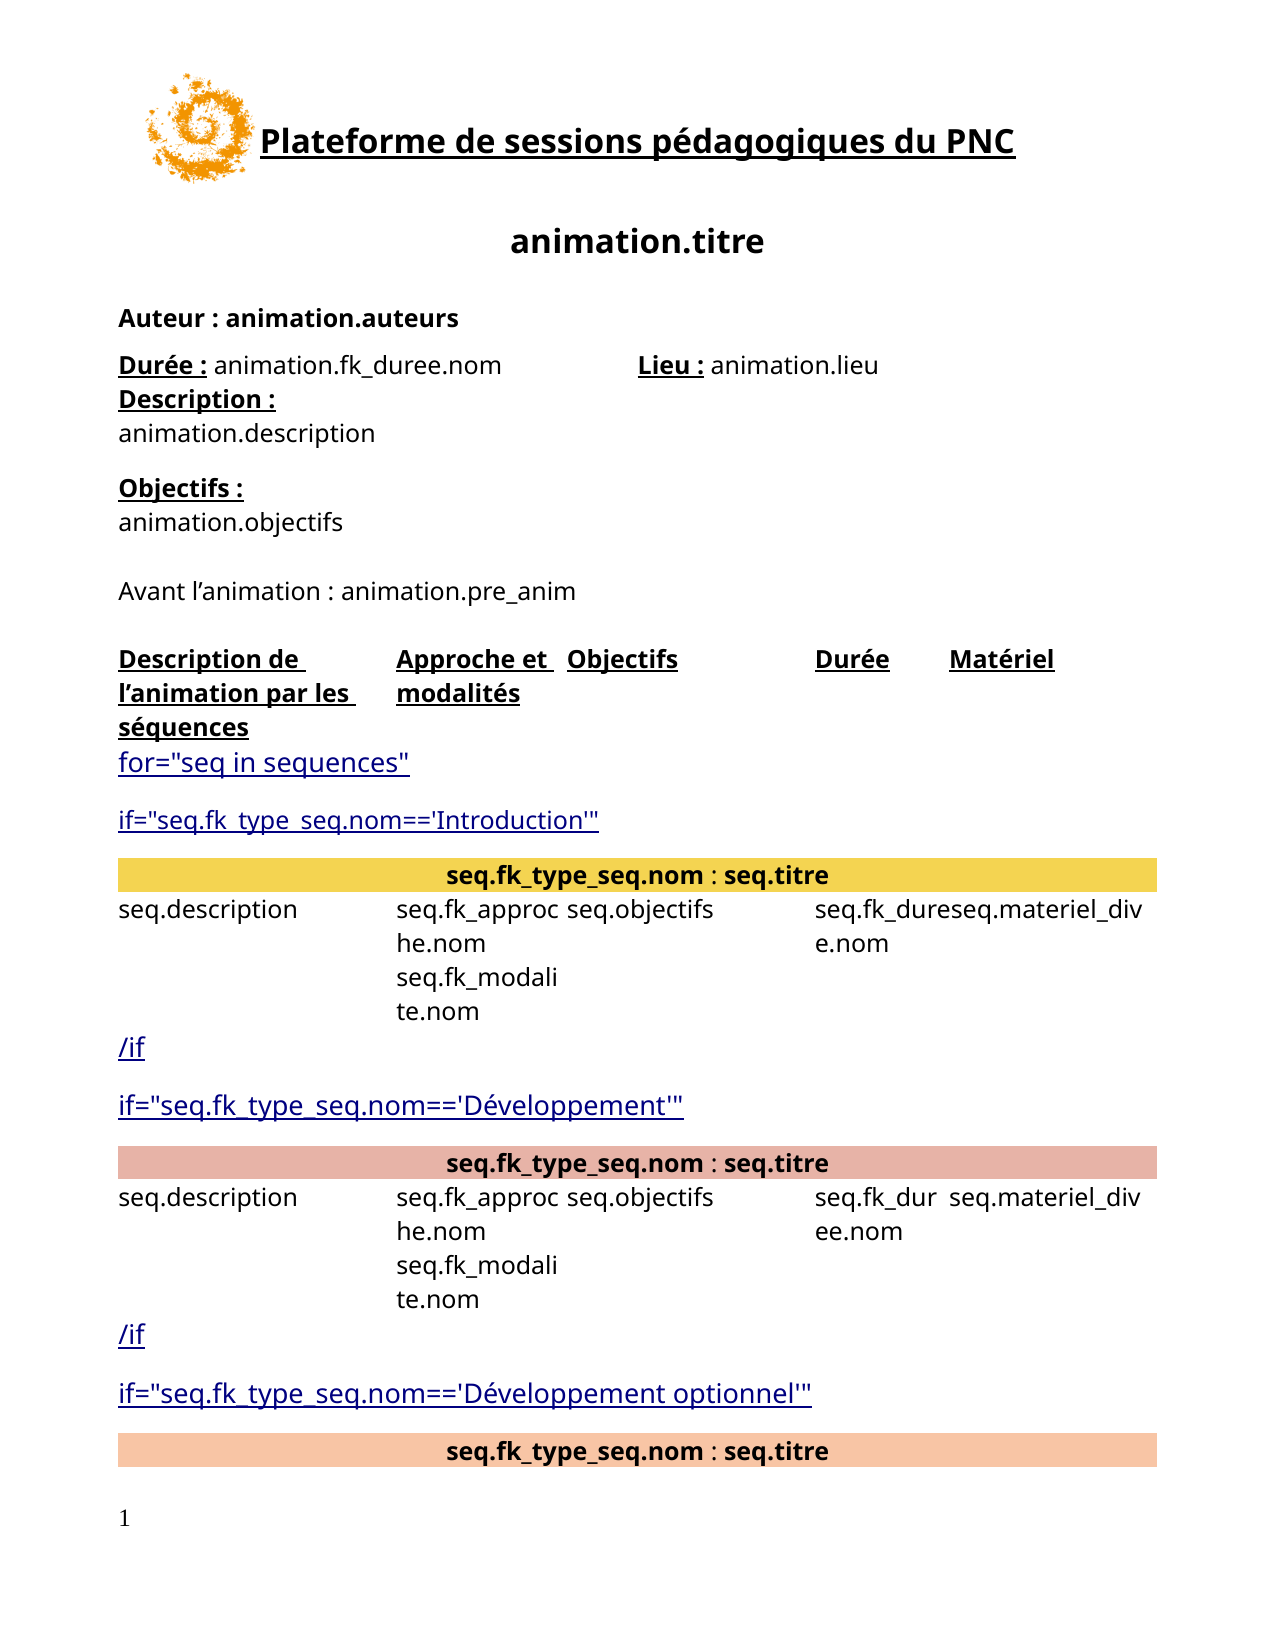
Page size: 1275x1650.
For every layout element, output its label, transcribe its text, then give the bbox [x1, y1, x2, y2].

table_header seq.description [118, 892, 396, 1028]
table_header Description de l’animation par les séquences [118, 641, 396, 743]
table_header Durée : animation.fk_duree.nom [118, 348, 637, 382]
table_header seq.fk_approche.nom seq.fk_modalite.nom [396, 1180, 567, 1316]
table_header Objectifs [567, 641, 814, 743]
subtitle animation.titre [118, 218, 1157, 263]
text /if [118, 1316, 1157, 1353]
text for="seq in sequences" [118, 743, 1157, 780]
table_header Matériel [949, 641, 1157, 743]
table_header seq.fk_type_seq.nom : seq.titre [118, 1433, 1157, 1467]
table_header seq.materiel_div [951, 892, 1157, 1028]
table_header Lieu : animation.lieu [638, 348, 1157, 382]
table_header seq.objectifs [567, 892, 814, 1028]
table_header seq.fk_type_seq.nom : seq.titre [118, 858, 1157, 892]
picture [145, 73, 256, 184]
table_header seq.objectifs [567, 1180, 814, 1316]
text if="seq.fk_type_seq.nom=='Développement optionnel'" [118, 1374, 1157, 1411]
table_header seq.description [118, 1180, 396, 1316]
text if="seq.fk_type_seq.nom=='Introduction'" [118, 802, 1157, 836]
table_header seq.materiel_div [949, 1180, 1157, 1316]
subtitle Auteur : animation.auteurs [118, 301, 1157, 335]
text if="seq.fk_type_seq.nom=='Développement'" [118, 1087, 1157, 1124]
table_header Approche et modalités [396, 641, 567, 743]
table_header Description : animation.description Objectifs : animation.objectifs Avant l’animation : animation.pre_anim [118, 382, 1157, 641]
table_header Durée [815, 641, 949, 743]
table_header seq.fk_duree.nom [815, 1180, 949, 1316]
table_header seq.fk_type_seq.nom : seq.titre [118, 1146, 1157, 1179]
table_header seq.fk_approche.nom seq.fk_modalite.nom [396, 892, 567, 1028]
table_header seq.fk_duree.nom [815, 892, 951, 1028]
text /if [118, 1028, 1157, 1065]
